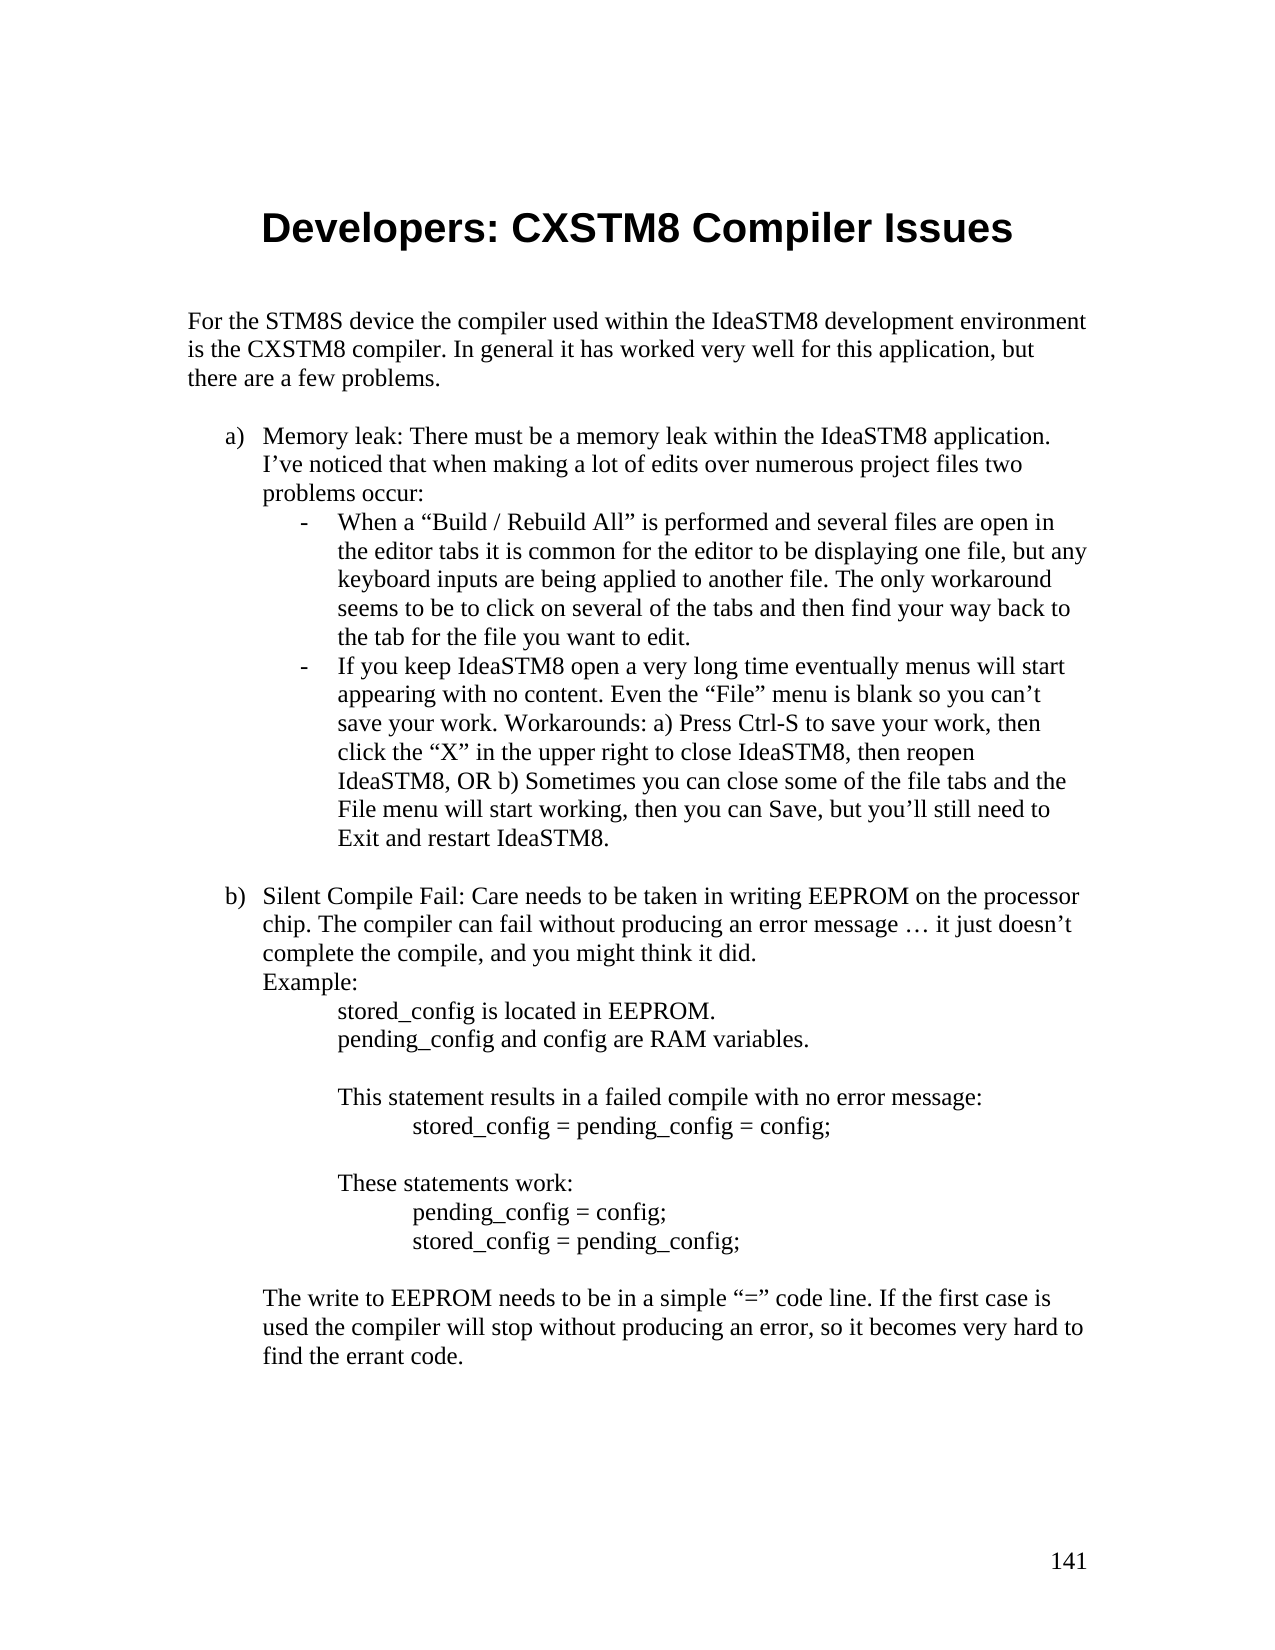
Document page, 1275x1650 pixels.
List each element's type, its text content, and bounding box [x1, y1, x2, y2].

text These statements work: [337, 1168, 1087, 1197]
text stored_config = pending_config; [412, 1226, 1087, 1254]
list When a “Build / Rebuild All” is performed and several files are open in the editor tabs it is common for the editor to be displaying one file, but any keyboard inputs are being applied to another file. The only workaround seems to be to click on several of the tabs and then find your way back to the tab for the file you want to edit. [300, 507, 1087, 651]
text pending_config = config; [412, 1197, 1087, 1226]
text pending_config and config are RAM variables. [337, 1024, 1087, 1053]
list Silent Compile Fail: Care needs to be taken in writing EEPROM on the processor chip. The compiler can fail without producing an error message … it just doesn’t complete the compile, and you might think it did. [225, 881, 1087, 967]
text Example: [262, 967, 1087, 996]
text stored_config is located in EEPROM. [337, 996, 1087, 1024]
text The write to EEPROM needs to be in a simple “=” code line. If the first case is used the compiler will stop without producing an error, so it becomes very hard to find the errant code. [262, 1283, 1087, 1369]
text For the STM8S device the compiler used within the IdeaSTM8 development environment is the CXSTM8 compiler. In general it has worked very well for this application, but there are a few problems. [187, 306, 1087, 392]
list Memory leak: There must be a memory leak within the IdeaSTM8 application. I’ve noticed that when making a lot of edits over numerous project files two problems occur: [225, 421, 1087, 507]
subtitle Developers: CXSTM8 Compiler Issues [187, 204, 1087, 252]
text stored_config = pending_config = config; [412, 1111, 1087, 1139]
text This statement results in a failed compile with no error message: [337, 1082, 1087, 1111]
list If you keep IdeaSTM8 open a very long time eventually menus will start appearing with no content. Even the “File” menu is blank so you can’t save your work. Workarounds: a) Press Ctrl-S to save your work, then click the “X” in the upper right to close IdeaSTM8, then reopen IdeaSTM8, OR b) Sometimes you can close some of the file tabs and the File menu will start working, then you can Save, but you’ll still need to Exit and restart IdeaSTM8. [300, 651, 1087, 852]
